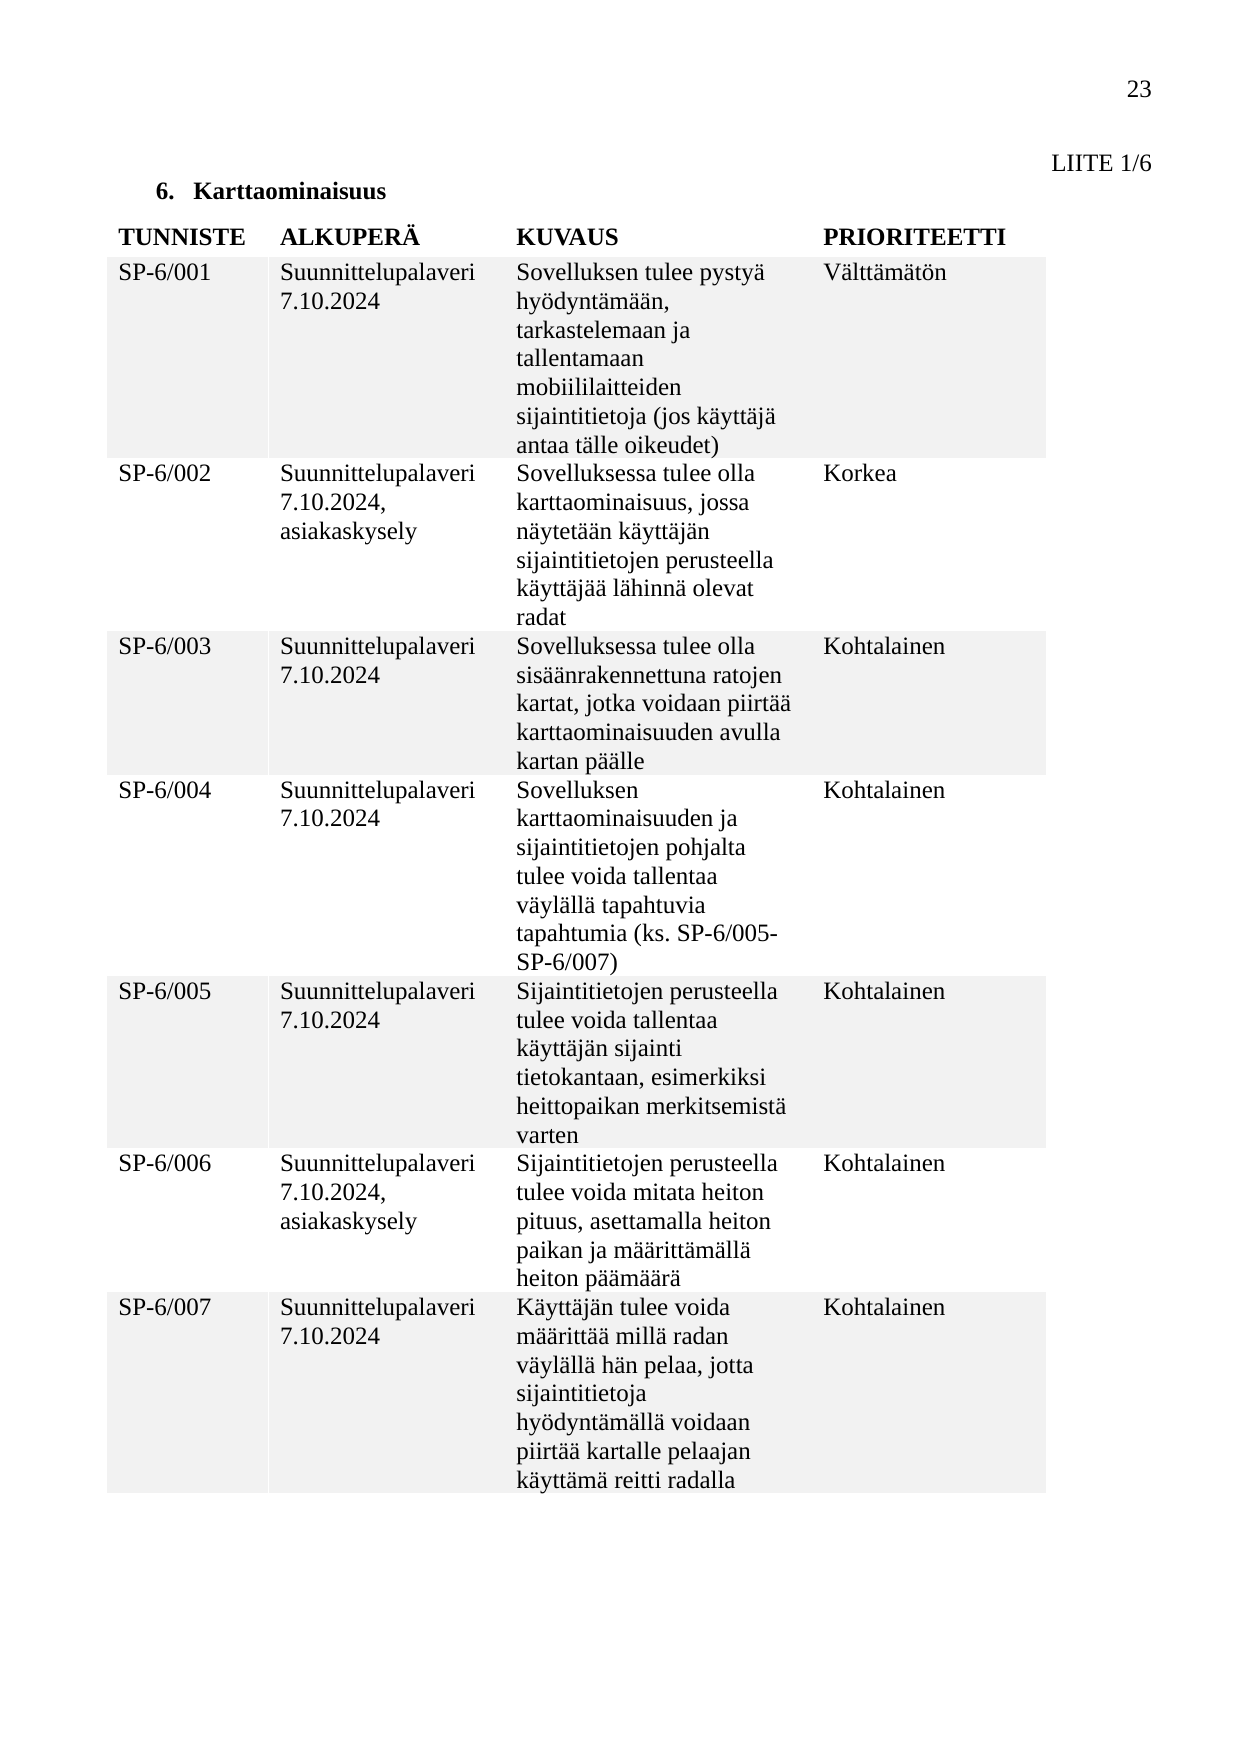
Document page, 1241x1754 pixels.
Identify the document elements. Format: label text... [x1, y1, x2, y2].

table_cell Suunnittelupalaveri 7.10.2024 [269, 257, 505, 458]
table_cell Sijaintitietojen perusteella tulee voida mitata heiton pituus, asettamalla heiton paikan ja määrittämällä heiton päämäärä [505, 1149, 812, 1292]
table_cell Sovelluksessa tulee olla sisäänrakennettuna ratojen kartat, jotka voidaan piirtää karttaominaisuuden avulla kartan päälle [505, 631, 812, 775]
table_cell Suunnittelupalaveri 7.10.2024 [269, 775, 505, 976]
table_cell Suunnittelupalaveri 7.10.2024 [269, 1292, 505, 1493]
table_cell SP-6/001 [107, 257, 268, 458]
table_cell SP-6/006 [107, 1149, 268, 1292]
table_cell Kohtalainen [812, 976, 1046, 1148]
table_cell Kohtalainen [812, 631, 1046, 775]
table_cell SP-6/005 [107, 976, 268, 1148]
table_cell SP-6/007 [107, 1292, 268, 1493]
table_cell Suunnittelupalaveri 7.10.2024 [269, 631, 505, 775]
table_cell Sovelluksessa tulee olla karttaominaisuus, jossa näytetään käyttäjän sijaintitietojen perusteella käyttäjää lähinnä olevat radat [505, 459, 812, 631]
table_header KUVAUS [505, 222, 812, 257]
table_header ALKUPERÄ [269, 222, 505, 257]
list Karttaominaisuus [156, 176, 1152, 205]
table_header PRIORITEETTI [812, 222, 1046, 257]
table_cell SP-6/002 [107, 459, 268, 631]
table_cell Käyttäjän tulee voida määrittää millä radan väylällä hän pelaa, jotta sijaintitietoja hyödyntämällä voidaan piirtää kartalle pelaajan käyttämä reitti radalla [505, 1292, 812, 1493]
table_cell SP-6/003 [107, 631, 268, 775]
table_cell Kohtalainen [812, 775, 1046, 976]
table_cell Sijaintitietojen perusteella tulee voida tallentaa käyttäjän sijainti tietokantaan, esimerkiksi heittopaikan merkitsemistä varten [505, 976, 812, 1148]
table_header TUNNISTE [107, 222, 268, 257]
text LIITE 1/6 [193, 148, 1152, 176]
table_cell Kohtalainen [812, 1292, 1046, 1493]
table_cell Suunnittelupalaveri 7.10.2024, asiakaskysely [269, 1149, 505, 1292]
table_cell Suunnittelupalaveri 7.10.2024, asiakaskysely [269, 459, 505, 631]
table_cell Korkea [812, 459, 1046, 631]
table_cell Välttämätön [812, 257, 1046, 458]
table_cell Sovelluksen tulee pystyä hyödyntämään, tarkastelemaan ja tallentamaan mobiililaitteiden sijaintitietoja (jos käyttäjä antaa tälle oikeudet) [505, 257, 812, 458]
table_cell Sovelluksen karttaominaisuuden ja sijaintitietojen pohjalta tulee voida tallentaa väylällä tapahtuvia tapahtumia (ks. SP-6/005-SP-6/007) [505, 775, 812, 976]
table_cell SP-6/004 [107, 775, 268, 976]
table_cell Kohtalainen [812, 1149, 1046, 1292]
table_cell Suunnittelupalaveri 7.10.2024 [269, 976, 505, 1148]
